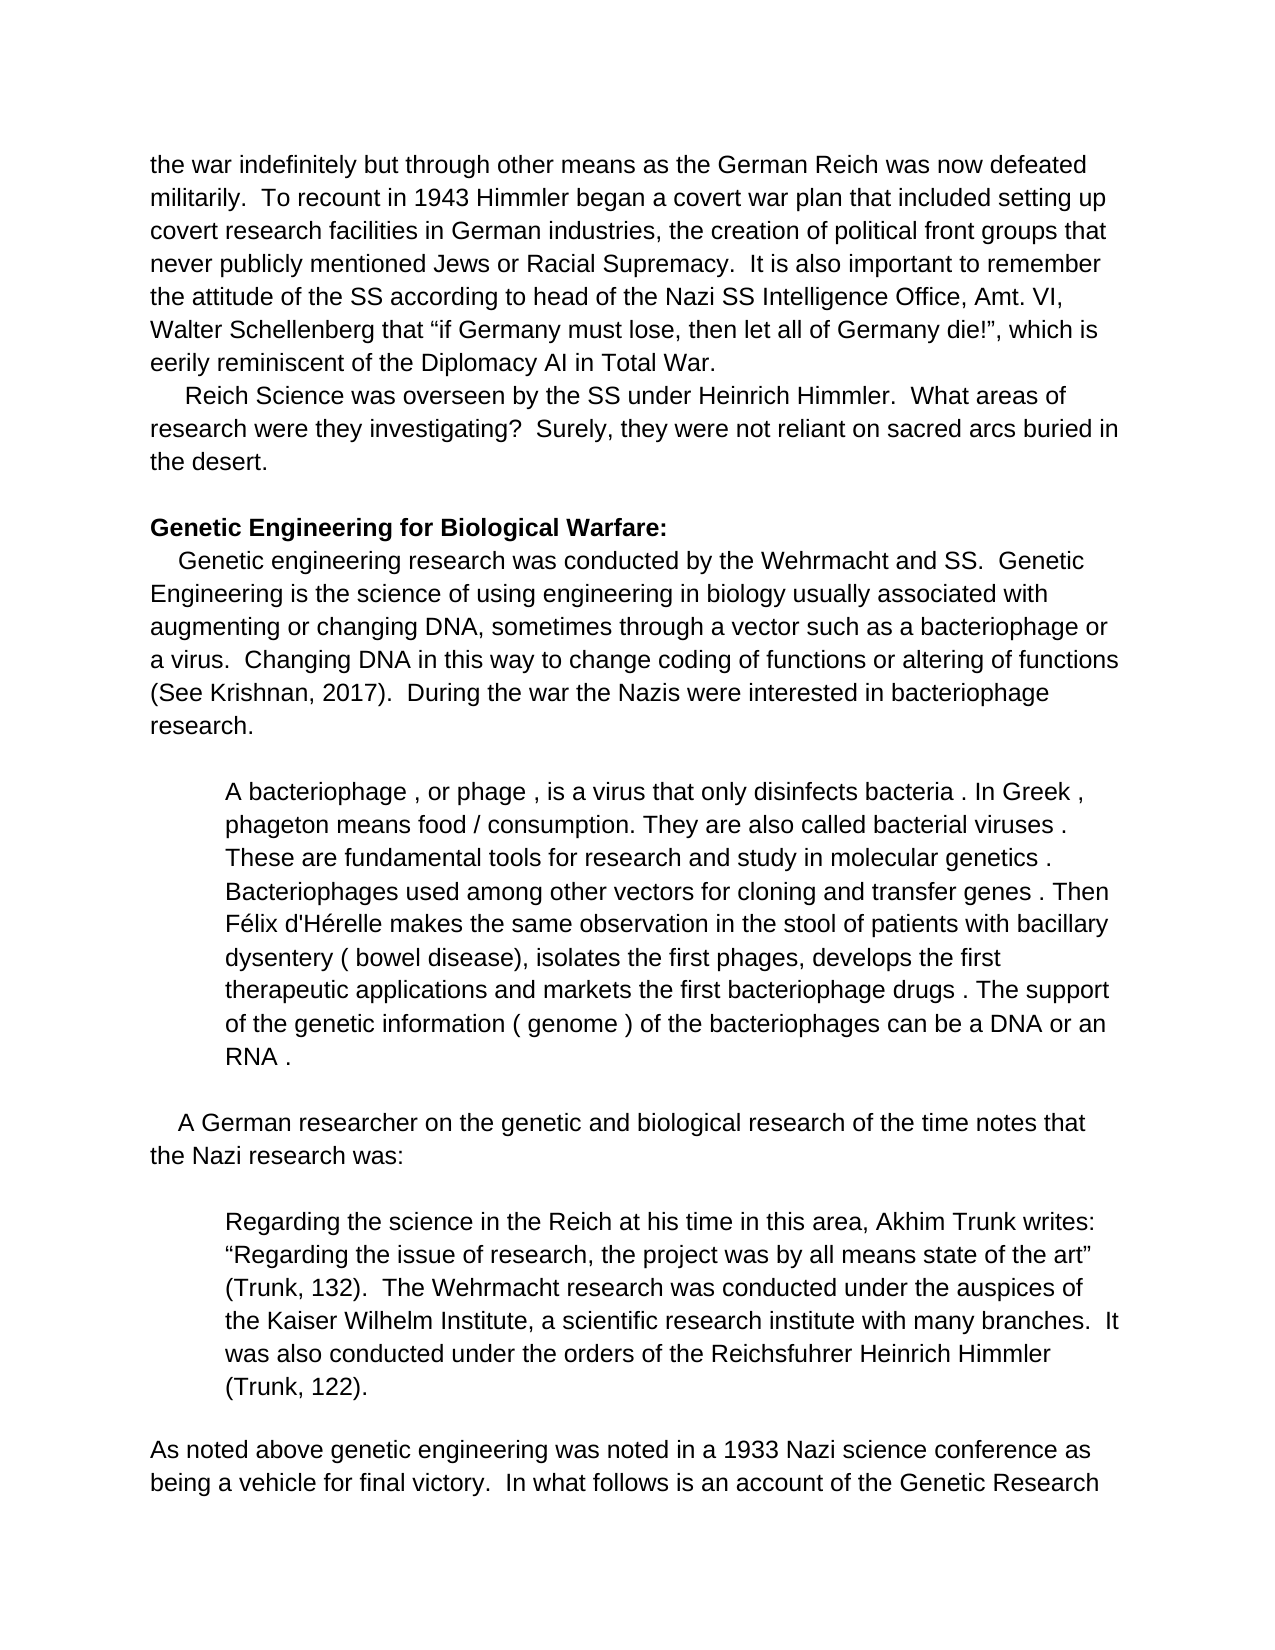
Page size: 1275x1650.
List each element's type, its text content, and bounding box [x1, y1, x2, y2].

text A bacteriophage , or phage , is a virus that only disinfects bacteria . In Greek , phageton means food / consumption. They are also called bacterial viruses . These are fundamental tools for research and study in molecular genetics . Bacteriophages used among other vectors for cloning and transfer genes . Then Félix d'Hérelle makes the same observation in the stool of patients with bacillary dysentery ( bowel disease), isolates the first phages, develops the first therapeutic applications and markets the first bacteriophage drugs . The support of the genetic information ( genome ) of the bacteriophages can be a DNA or an RNA . [225, 777, 1125, 1103]
text Regarding the science in the Reich at his time in this area, Akhim Trunk writes: “Regarding the issue of research, the project was by all means state of the art” (Trunk, 132). The Wehrmacht research was conducted under the auspices of the Kaiser Wilhelm Institute, a scientific research institute with many branches. It was also conducted under the orders of the Reichsfuhrer Heinrich Himmler (Trunk, 122). [225, 1207, 1125, 1431]
text the war indefinitely but through other means as the German Reich was now defeated militarily. To recount in 1943 Himmler began a covert war plan that included setting up covert research facilities in German industries, the creation of political front groups that never publicly mentioned Jews or Racial Supremacy. It is also important to remember the attitude of the SS according to head of the Nazi SS Intelligence Office, Amt. VI, Walter Schellenberg that “if Germany must lose, then let all of Germany die!”, which is eerily reminiscent of the Diplomacy AI in Total War. [150, 150, 1125, 377]
text As noted above genetic engineering was noted in a 1933 Nazi science conference as being a vehicle for final victory. In what follows is an account of the Genetic Research [150, 1434, 1125, 1496]
text Reich Science was overseen by the SS under Heinrich Himmler. What areas of research were they investigating? Surely, they were not reliant on sacred arcs buried in the desert. Genetic Engineering for Biological Warfare: Genetic engineering research was conducted by the Wehrmacht and SS. Genetic Engineering is the science of using engineering in biology usually associated with augmenting or changing DNA, sometimes through a vector such as a bacteriophage or a virus. Changing DNA in this way to change coding of functions or altering of functions (See Krishnan, 2017). During the war the Nazis were interested in bacteriophage research. [150, 381, 1125, 740]
text A German researcher on the genetic and biological research of the time notes that the Nazi research was: [150, 1108, 1125, 1169]
